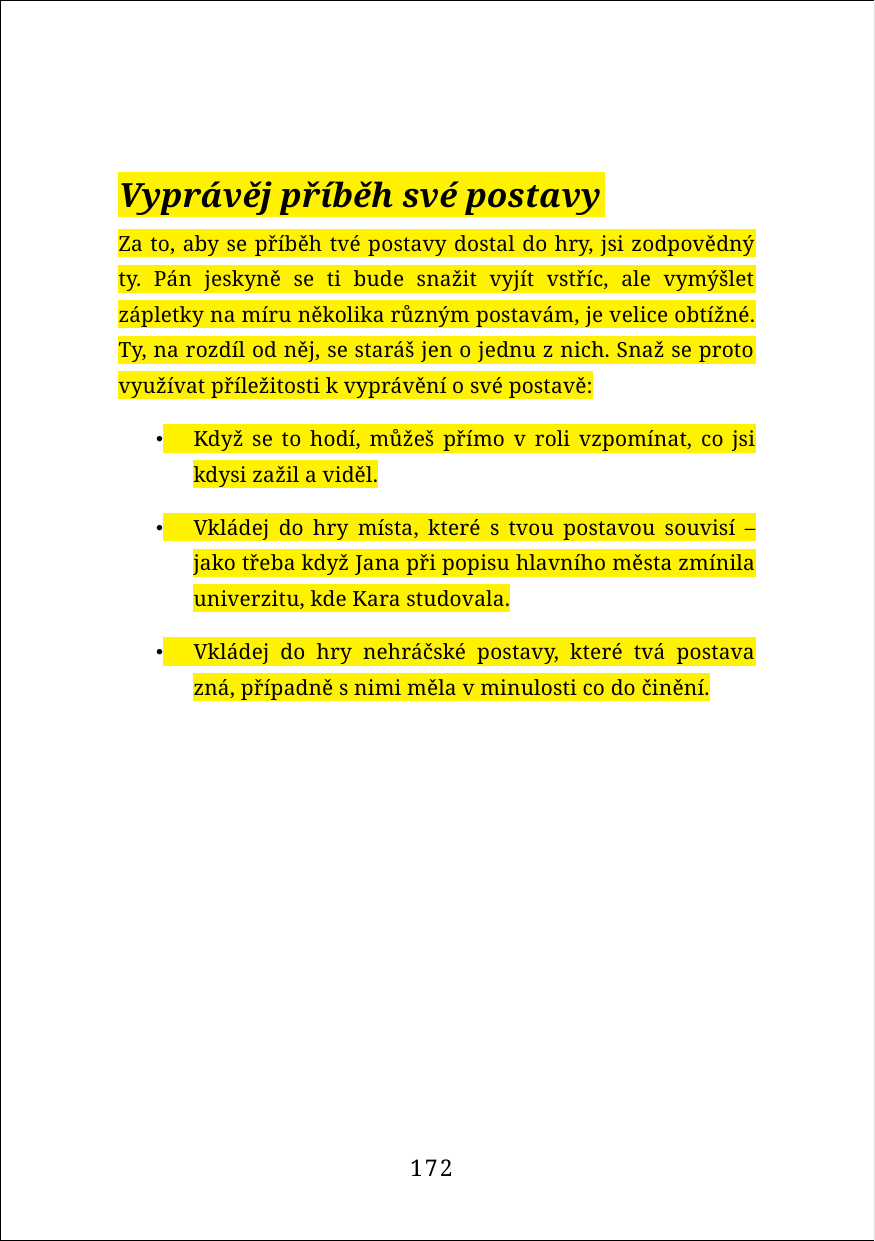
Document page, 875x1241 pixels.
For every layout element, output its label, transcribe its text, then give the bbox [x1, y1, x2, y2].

list Když se to hodí, můžeš přímo v roli vzpomínat, co jsi kdysi zažil a viděl. [156, 424, 756, 488]
list Vkládej do hry místa, které s tvou postavou souvisí – jako třeba když Jana při popisu hlavního města zmínila univerzitu, kde Kara studovala. [156, 513, 756, 612]
subtitle Vyprávěj příběh své postavy [118, 172, 756, 217]
list Vkládej do hry nehráčské postavy, které tvá postava zná, případně s nimi měla v minulosti co do činění. [156, 637, 756, 701]
text Za to, aby se příběh tvé postavy dostal do hry, jsi zodpovědný ty. Pán jeskyně se ti bude snažit vyjít vstříc, ale vymýšlet zápletky na míru několika různým postavám, je velice obtížné. Ty, na rozdíl od něj, se staráš jen o jednu z nich. Snaž se proto využívat příležitosti k vyprávění o své postavě: [118, 229, 756, 399]
